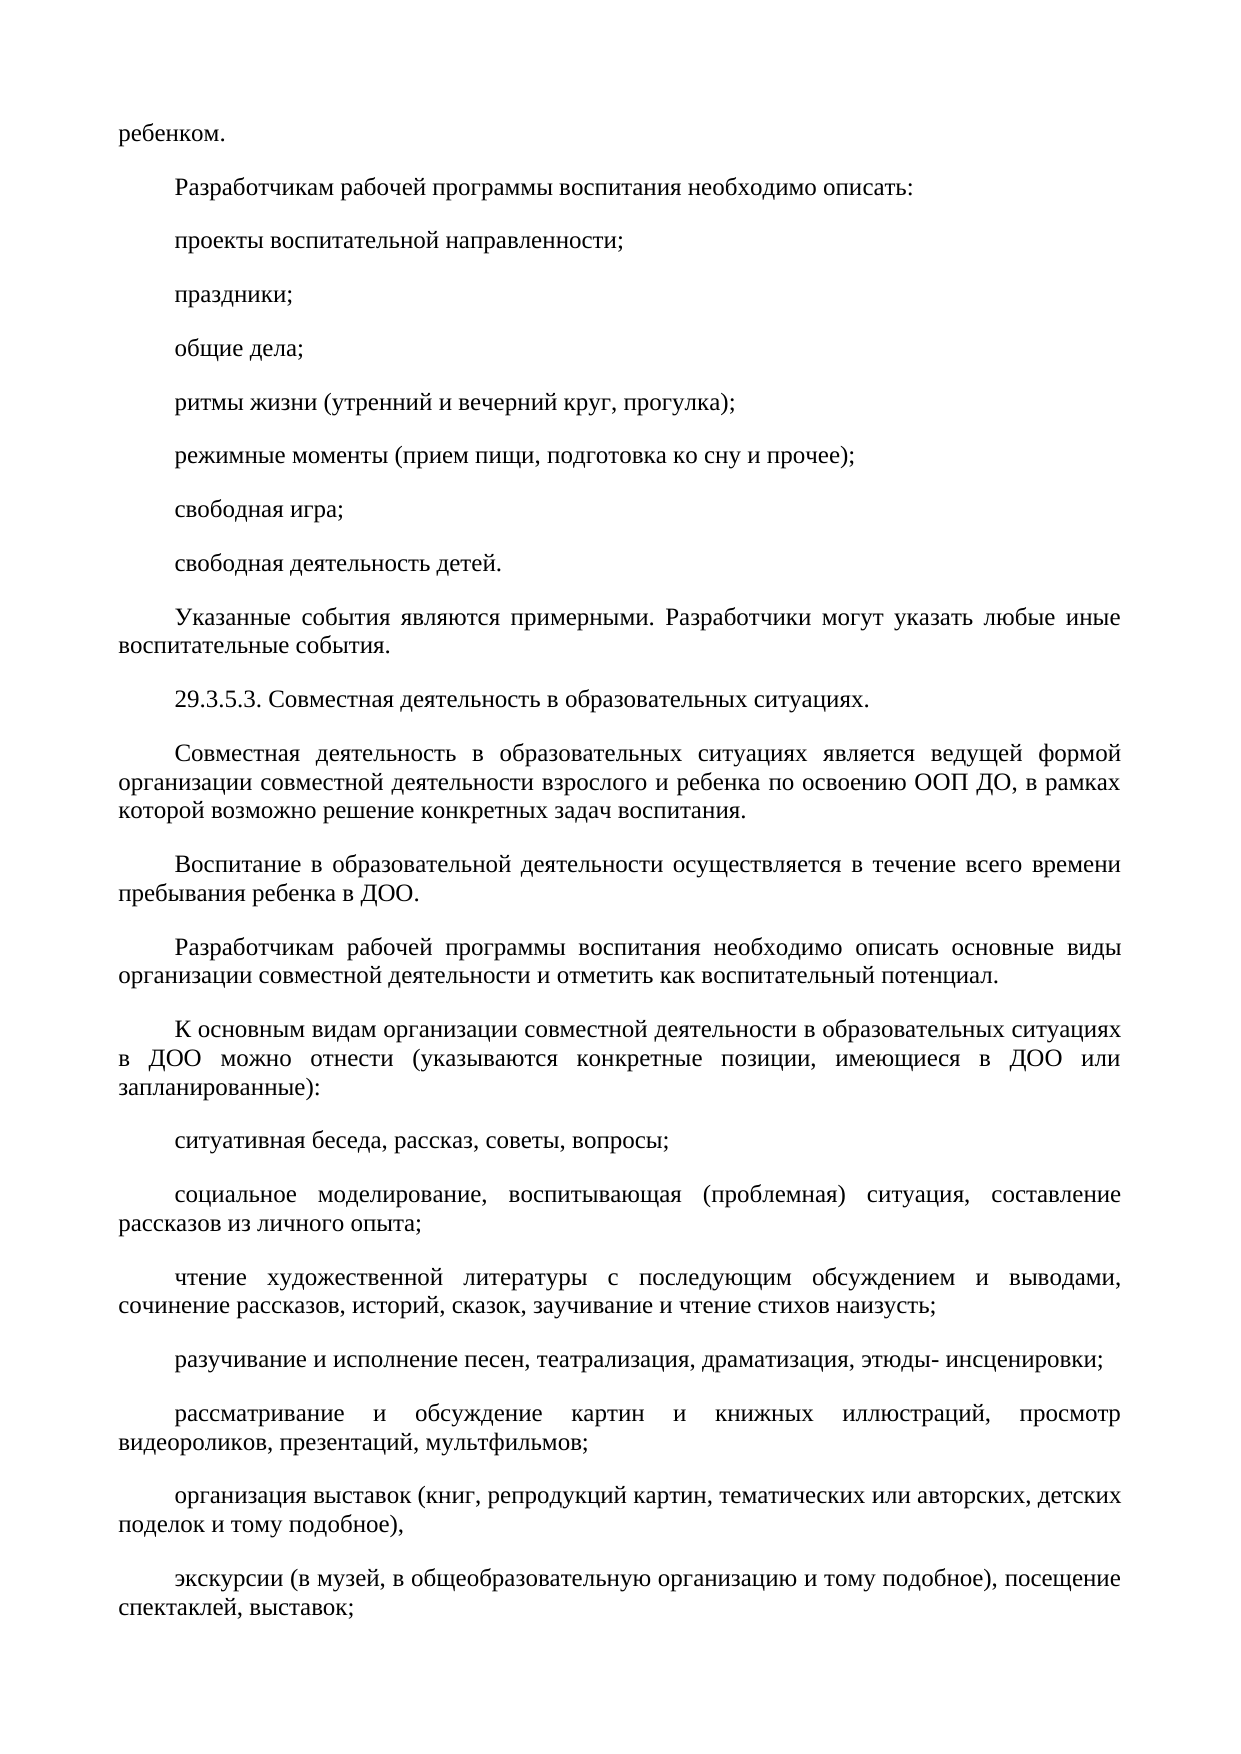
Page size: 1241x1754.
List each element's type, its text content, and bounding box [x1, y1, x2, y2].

text ребенком. [118, 118, 1122, 147]
text организация выставок (книг, репродукций картин, тематических или авторских, детских поделок и тому подобное), [118, 1481, 1122, 1538]
text ситуативная беседа, рассказ, советы, вопросы; [118, 1126, 1122, 1154]
text 29.3.5.3. Совместная деятельность в образовательных ситуациях. [118, 684, 1122, 713]
text рассматривание и обсуждение картин и книжных иллюстраций, просмотр видеороликов, презентаций, мультфильмов; [118, 1398, 1122, 1456]
text ритмы жизни (утренний и вечерний круг, прогулка); [118, 387, 1122, 416]
text общие дела; [118, 333, 1122, 362]
text чтение художественной литературы с последующим обсуждением и выводами, сочинение рассказов, историй, сказок, заучивание и чтение стихов наизусть; [118, 1262, 1122, 1319]
text экскурсии (в музей, в общеобразовательную организацию и тому подобное), посещение спектаклей, выставок; [118, 1563, 1122, 1621]
text праздники; [118, 279, 1122, 308]
text Разработчикам рабочей программы воспитания необходимо описать основные виды организации совместной деятельности и отметить как воспитательный потенциал. [118, 932, 1122, 989]
text свободная игра; [118, 494, 1122, 523]
text социальное моделирование, воспитывающая (проблемная) ситуация, составление рассказов из личного опыта; [118, 1179, 1122, 1237]
text свободная деятельность детей. [118, 548, 1122, 577]
text Разработчикам рабочей программы воспитания необходимо описать: [118, 172, 1122, 201]
text Указанные события являются примерными. Разработчики могут указать любые иные воспитательные события. [118, 602, 1122, 659]
text Совместная деятельность в образовательных ситуациях является ведущей формой организации совместной деятельности взрослого и ребенка по освоению ООП ДО, в рамках которой возможно решение конкретных задач воспитания. [118, 738, 1122, 824]
text проекты воспитательной направленности; [118, 226, 1122, 254]
text Воспитание в образовательной деятельности осуществляется в течение всего времени пребывания ребенка в ДОО. [118, 849, 1122, 907]
text К основным видам организации совместной деятельности в образовательных ситуациях в ДОО можно отнести (указываются конкретные позиции, имеющиеся в ДОО или запланированные): [118, 1014, 1122, 1101]
text режимные моменты (прием пищи, подготовка ко сну и прочее); [118, 441, 1122, 469]
text разучивание и исполнение песен, театрализация, драматизация, этюды- инсценировки; [118, 1344, 1122, 1373]
